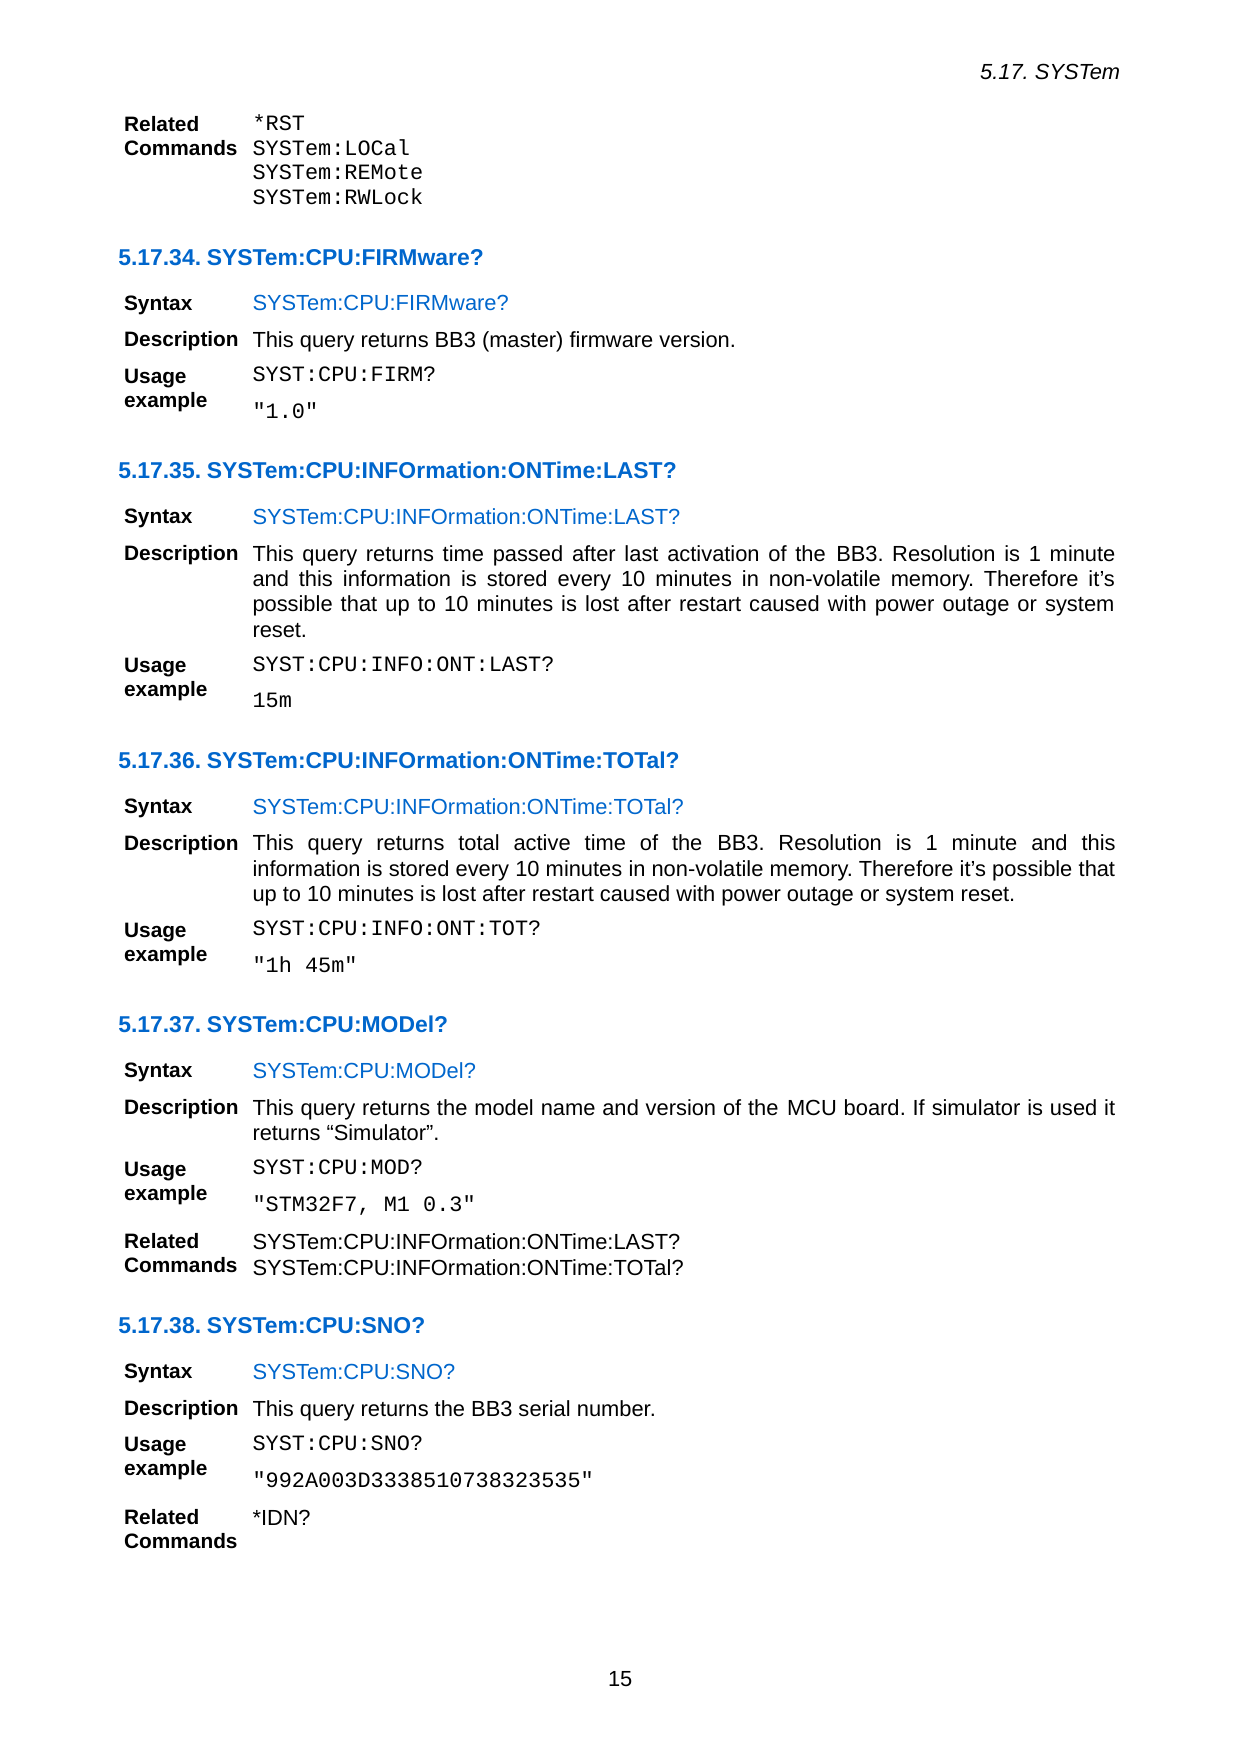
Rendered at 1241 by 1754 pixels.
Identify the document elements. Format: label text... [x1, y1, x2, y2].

table_cell Usage example [118, 1151, 247, 1223]
table_cell Description [118, 535, 247, 647]
table_header SYSTem:CPU:MODel? [247, 1052, 1122, 1089]
table_header SYSTem:CPU:INFOrmation:ONTime:LAST? [247, 499, 1122, 535]
subtitle SYSTem:CPU:INFOrmation:ONTime:TOTal? [118, 747, 1122, 773]
table_cell Usage example [118, 1426, 247, 1499]
table_cell Usage example [118, 358, 247, 431]
table_cell *RST SYSTem:LOCal SYSTem:REMote SYSTem:RWLock [247, 106, 1122, 217]
subtitle SYSTem:CPU:INFOrmation:ONTime:LAST? [118, 457, 1122, 484]
subtitle SYSTem:CPU:MODel? [118, 1011, 1122, 1037]
table_cell This query returns the BB3 serial number. [247, 1390, 1122, 1426]
table_cell SYST:CPU:MOD? "STM32F7, M1 0.3" [247, 1151, 1122, 1223]
table_cell Related Commands [118, 106, 247, 217]
table_header SYSTem:CPU:FIRMware? [247, 285, 1122, 321]
subtitle SYSTem:CPU:SNO? [118, 1312, 1122, 1338]
table_header Syntax [118, 499, 247, 535]
subtitle SYSTem:CPU:FIRMware? [118, 243, 1122, 270]
table_cell Description [118, 825, 247, 912]
table_cell Description [118, 1089, 247, 1151]
table_cell *IDN? [247, 1499, 1122, 1559]
table_cell Related Commands [118, 1224, 247, 1285]
table_cell This query returns BB3 (master) firmware version. [247, 321, 1122, 358]
table_header Syntax [118, 1353, 247, 1390]
table_header SYSTem:CPU:SNO? [247, 1353, 1122, 1390]
table_header Syntax [118, 788, 247, 824]
table_cell SYST:CPU:SNO? "992A003D3338510738323535" [247, 1426, 1122, 1499]
table_cell SYST:CPU:INFO:ONT:LAST? 15m [247, 648, 1122, 720]
table_header SYSTem:CPU:INFOrmation:ONTime:TOTal? [247, 788, 1122, 824]
table_cell Related Commands [118, 1499, 247, 1559]
table_cell This query returns time passed after last activation of the BB3. Resolution is 1 minute and this information is stored every 10 minutes in non-volatile memory. Therefore it’s possible that up to 10 minutes is lost after restart caused with power outage or system reset. [247, 535, 1122, 647]
table_cell This query returns the model name and version of the MCU board. If simulator is used it returns “Simulator”. [247, 1089, 1122, 1151]
table_header Syntax [118, 1052, 247, 1089]
table_cell Usage example [118, 912, 247, 984]
table_cell SYSTem:CPU:INFOrmation:ONTime:LAST? SYSTem:CPU:INFOrmation:ONTime:TOTal? [247, 1224, 1122, 1285]
table_cell SYST:CPU:INFO:ONT:TOT? "1h 45m" [247, 912, 1122, 984]
table_cell SYST:CPU:FIRM? "1.0" [247, 358, 1122, 431]
table_cell Description [118, 321, 247, 358]
table_cell Description [118, 1390, 247, 1426]
table_cell This query returns total active time of the BB3. Resolution is 1 minute and this information is stored every 10 minutes in non-volatile memory. Therefore it’s possible that up to 10 minutes is lost after restart caused with power outage or system reset. [247, 825, 1122, 912]
table_cell Usage example [118, 648, 247, 720]
table_header Syntax [118, 285, 247, 321]
